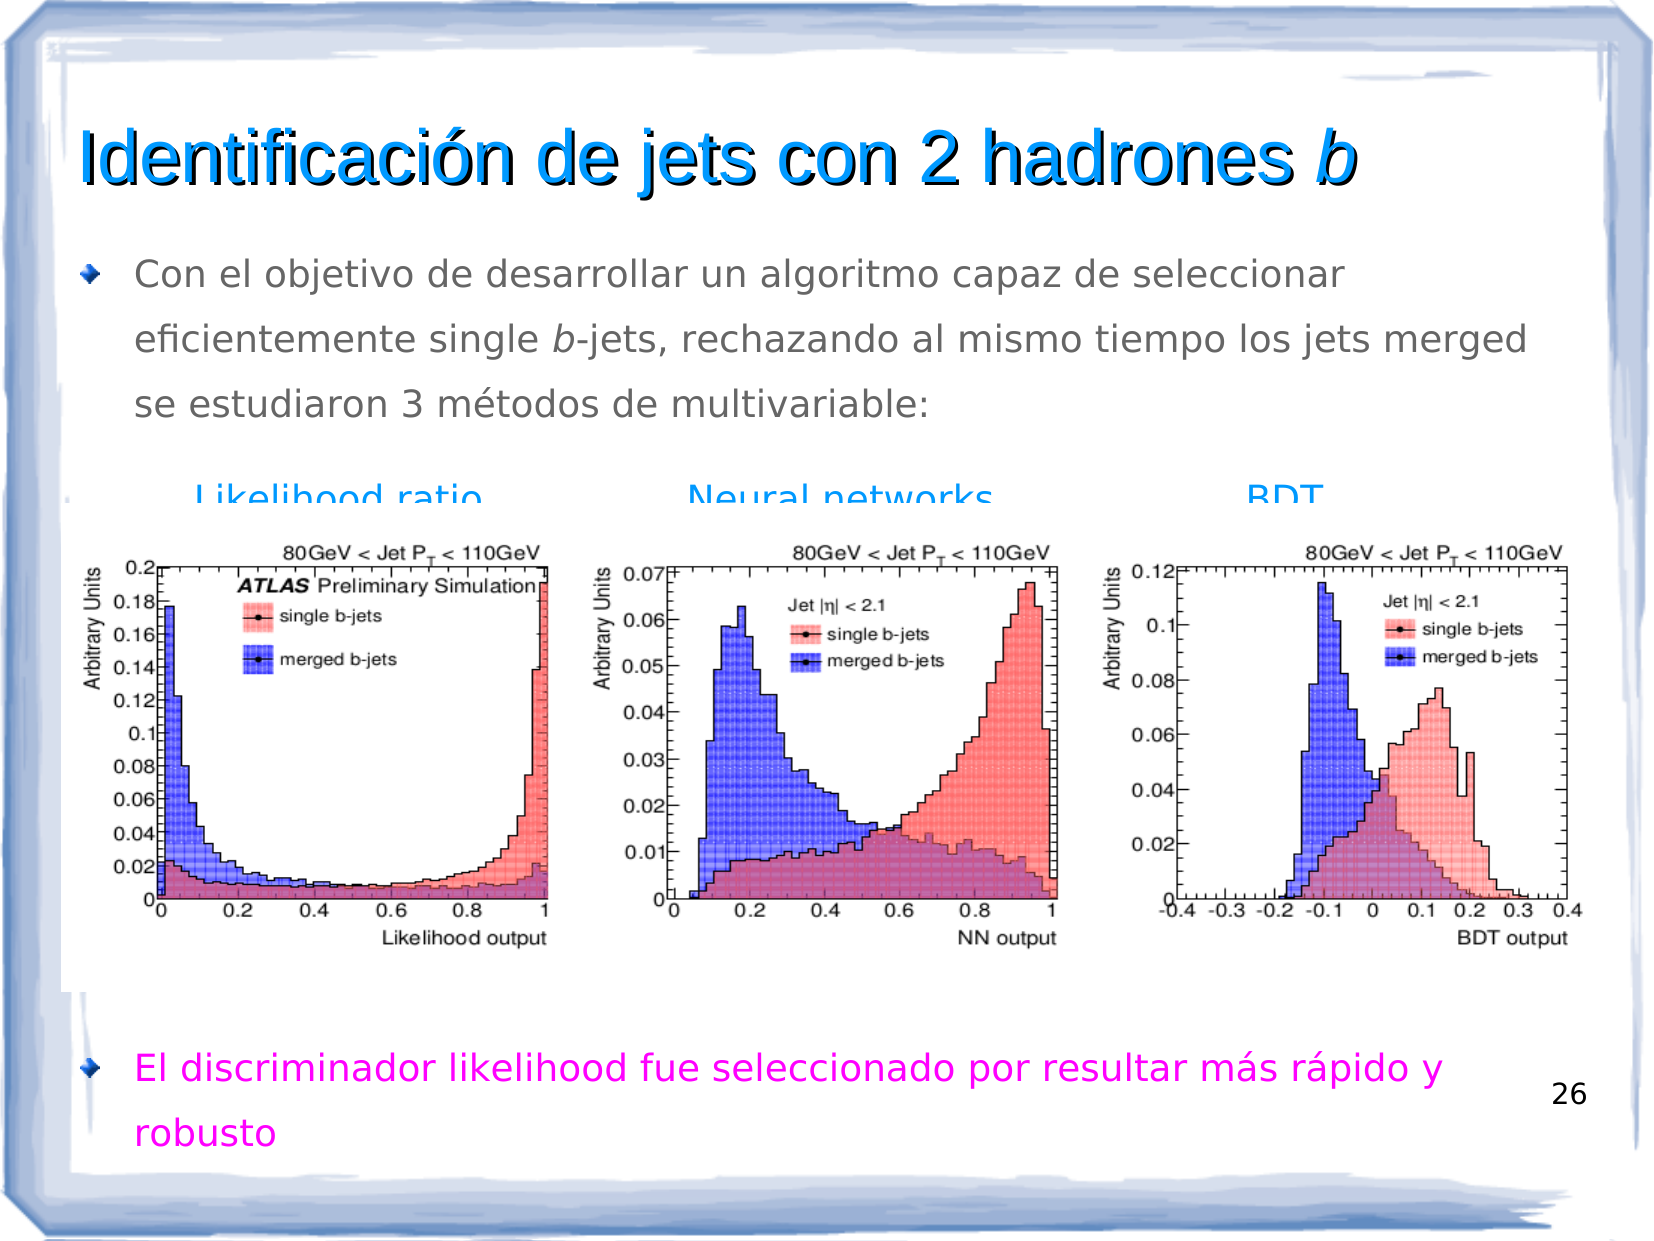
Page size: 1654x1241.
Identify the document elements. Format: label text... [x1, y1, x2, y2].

list Con el objetivo de desarrollar un algoritmo capaz de seleccionar eficientemente single b-jets, rechazando al mismo tiempo los jets merged se estudiaron 3 métodos de multivariable: Likelihood ratio, Neural networks, BDT. El discriminador likelihood fue seleccionado por resultar más rápido y robusto [63, 992, 1558, 1134]
title Identificación de jets con 2 hadrones b [66, 83, 1450, 230]
list Con el objetivo de desarrollar un algoritmo capaz de seleccionar eficientemente single b-jets, rechazando al mismo tiempo los jets merged se estudiaron 3 métodos de multivariable: Likelihood ratio, Neural networks, BDT. El discriminador likelihood fue seleccionado por resultar más rápido y robusto [63, 230, 1558, 503]
picture [0, 0, 1654, 1241]
